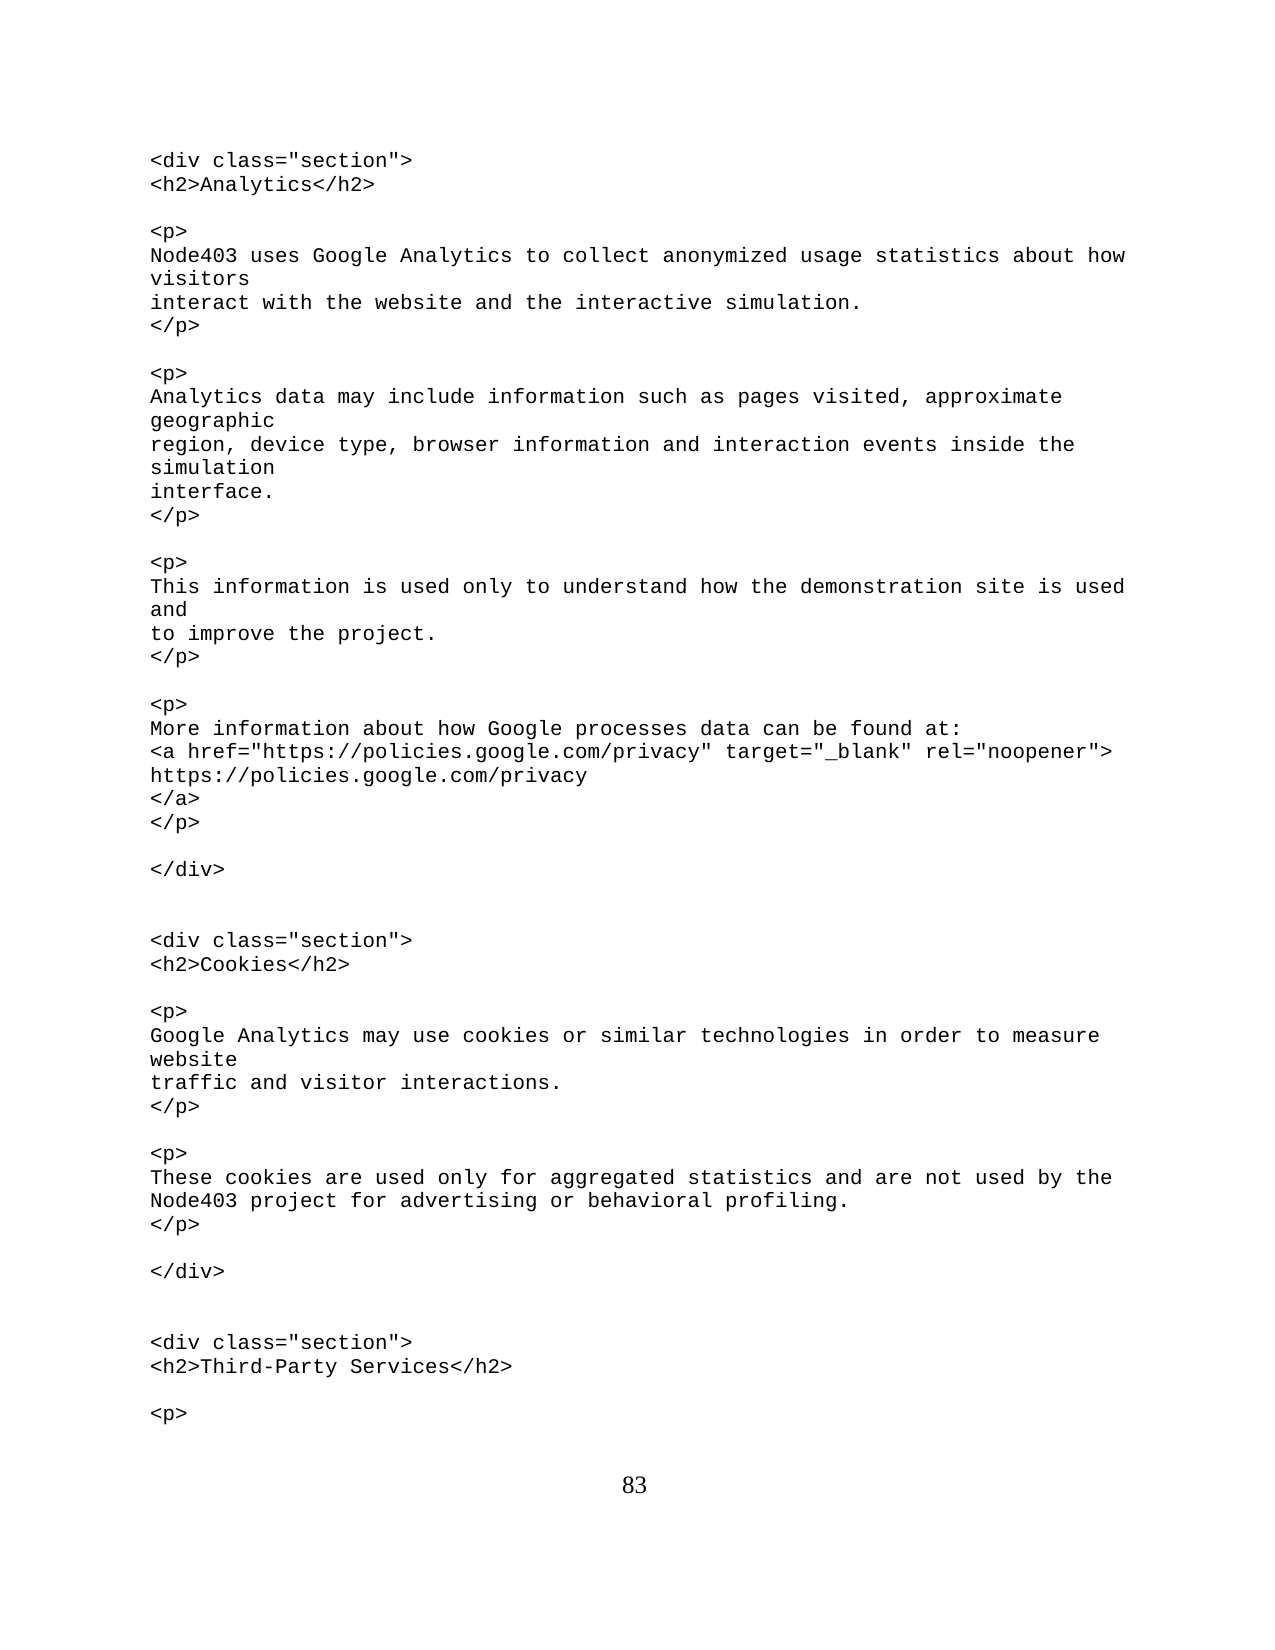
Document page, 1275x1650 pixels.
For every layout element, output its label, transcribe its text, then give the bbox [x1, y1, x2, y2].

text region, device type, browser information and interaction events inside the simulation [150, 434, 1125, 481]
text <div class="section"> [150, 930, 1125, 954]
text More information about how Google processes data can be found at: [150, 717, 1125, 741]
text <p> [150, 221, 1125, 244]
text </p> [150, 505, 1125, 528]
text https://policies.google.com/privacy [150, 765, 1125, 788]
text <p> [150, 1001, 1125, 1025]
text Node403 uses Google Analytics to collect anonymized usage statistics about how visitors [150, 244, 1125, 292]
text Google Analytics may use cookies or similar technologies in order to measure website [150, 1025, 1125, 1072]
text </p> [150, 812, 1125, 836]
text <a href="https://policies.google.com/privacy" target="_blank" rel="noopener"> [150, 741, 1125, 765]
text <div class="section"> [150, 1332, 1125, 1356]
text <p> [150, 1403, 1125, 1427]
text <h2>Cookies</h2> [150, 954, 1125, 978]
text </p> [150, 1096, 1125, 1119]
text <h2>Third-Party Services</h2> [150, 1356, 1125, 1379]
text <p> [150, 694, 1125, 717]
text Analytics data may include information such as pages visited, approximate geographic [150, 386, 1125, 434]
text </a> [150, 788, 1125, 812]
text </p> [150, 316, 1125, 339]
text to improve the project. [150, 623, 1125, 647]
text </div> [150, 1261, 1125, 1285]
text traffic and visitor interactions. [150, 1072, 1125, 1096]
text <p> [150, 552, 1125, 576]
text <div class="section"> [150, 150, 1125, 174]
text This information is used only to understand how the demonstration site is used and [150, 576, 1125, 623]
text interact with the website and the interactive simulation. [150, 292, 1125, 316]
text Node403 project for advertising or behavioral profiling. [150, 1190, 1125, 1214]
text </p> [150, 1214, 1125, 1238]
text </div> [150, 859, 1125, 883]
text <h2>Analytics</h2> [150, 174, 1125, 197]
text These cookies are used only for aggregated statistics and are not used by the [150, 1167, 1125, 1190]
text <p> [150, 1143, 1125, 1167]
text <p> [150, 363, 1125, 386]
text interface. [150, 481, 1125, 505]
text </p> [150, 647, 1125, 670]
